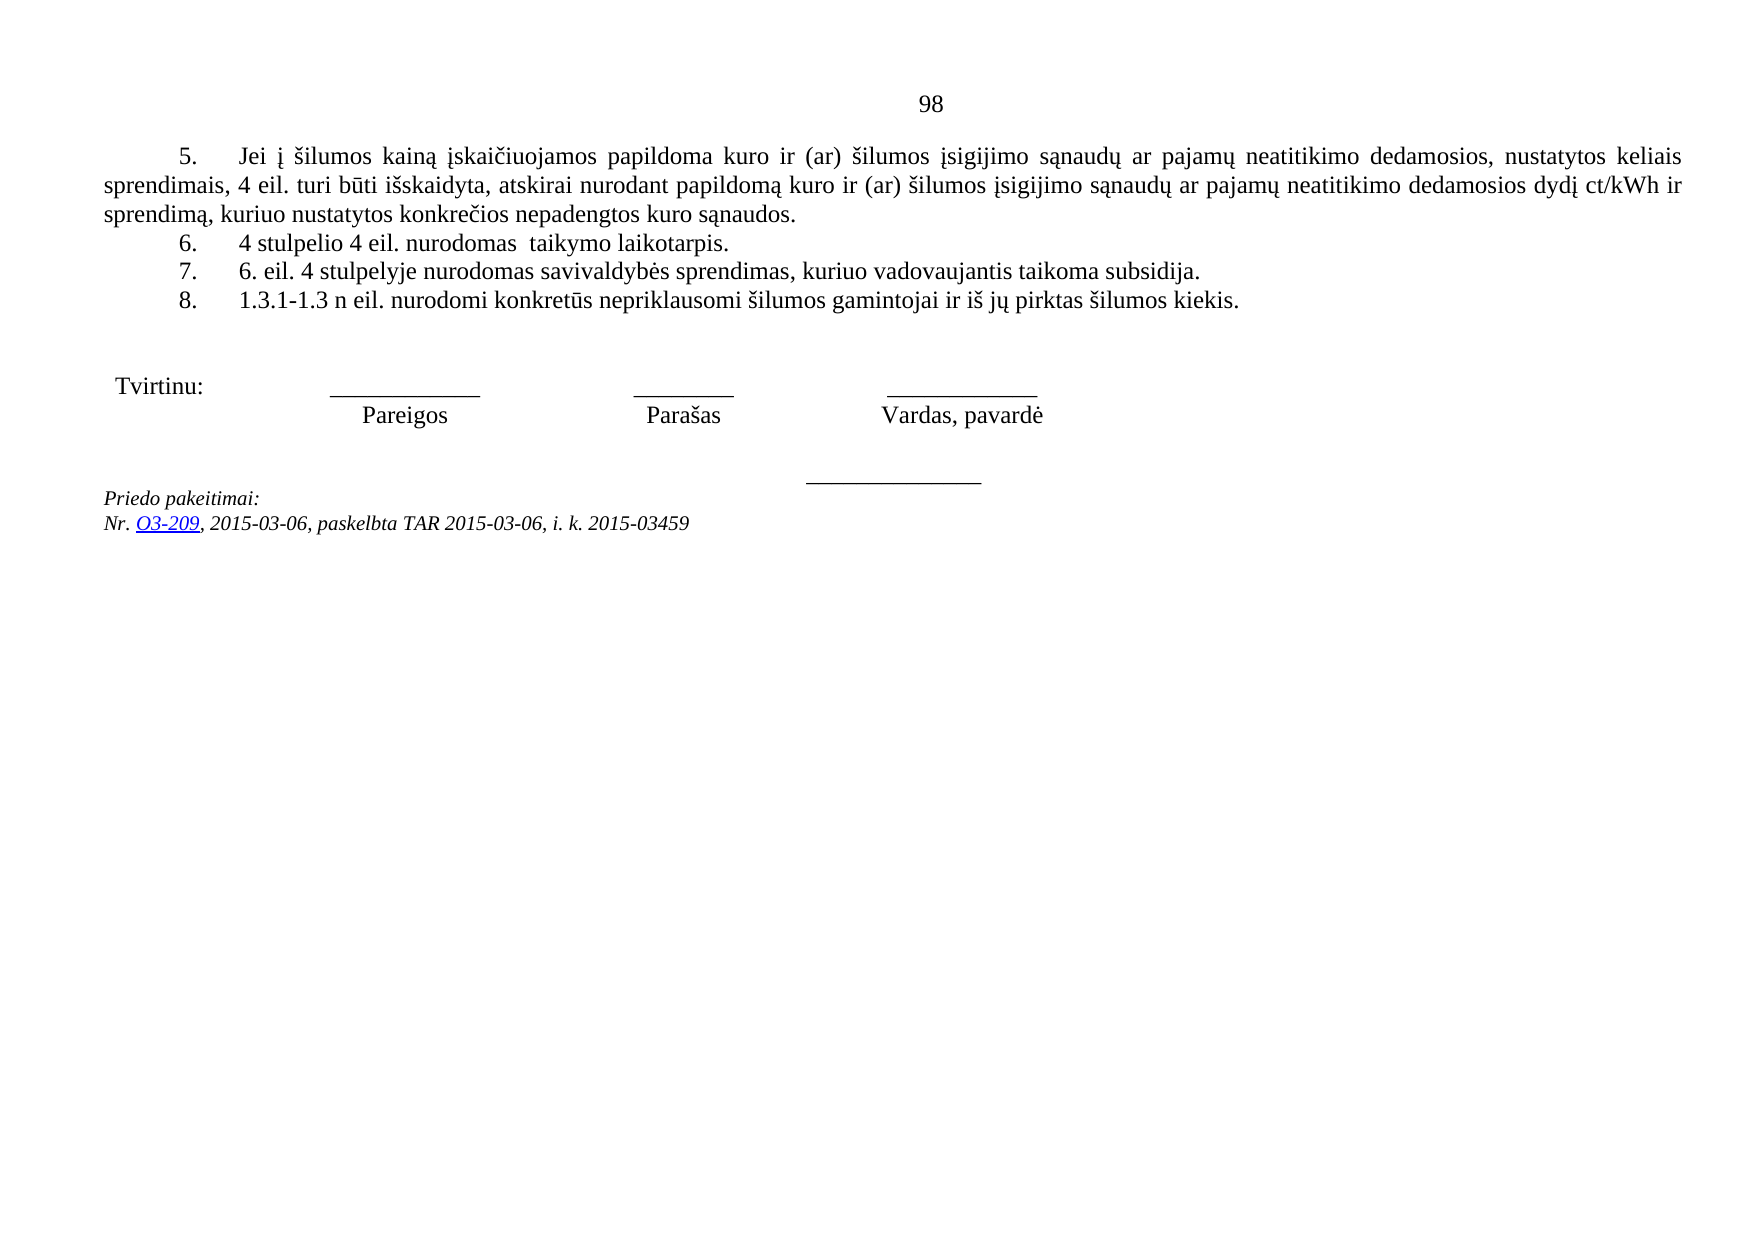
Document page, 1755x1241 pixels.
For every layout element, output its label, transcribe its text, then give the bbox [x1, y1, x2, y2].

text Priedo pakeitimai: [103, 486, 1683, 510]
table_header Tvirtinu: [104, 371, 259, 429]
text 5. Jei į šilumos kainą įskaičiuojamos papildoma kuro ir (ar) šilumos įsigijimo sąnaudų ar pajamų neatitikimo dedamosios, nustatytos keliais sprendimais, 4 eil. turi būti išskaidyta, atskirai nurodant papildomą kuro ir (ar) šilumos įsigijimo sąnaudų ar pajamų neatitikimo dedamosios dydį ct/kWh ir sprendimą, kuriuo nustatytos konkrečios nepadengtos kuro sąnaudos. [103, 141, 1683, 228]
table_header ____________ Vardas, pavardė [817, 371, 1107, 429]
text 8. 1.3.1-1.3 n eil. nurodomi konkretūs nepriklausomi šilumos gamintojai ir iš jų pirktas šilumos kiekis. [103, 285, 1683, 314]
table_header ________ Parašas [550, 371, 817, 429]
text 7. 6. eil. 4 stulpelyje nurodomas savivaldybės sprendimas, kuriuo vadovaujantis taikoma subsidija. [103, 256, 1683, 285]
text 6. 4 stulpelio 4 eil. nurodomas taikymo laikotarpis. [103, 228, 1683, 256]
table_header ____________ Pareigos [260, 371, 550, 429]
text Nr. O3-209, 2015-03-06, paskelbta TAR 2015-03-06, i. k. 2015-03459 [103, 510, 1683, 534]
text ______________ [103, 458, 1683, 486]
